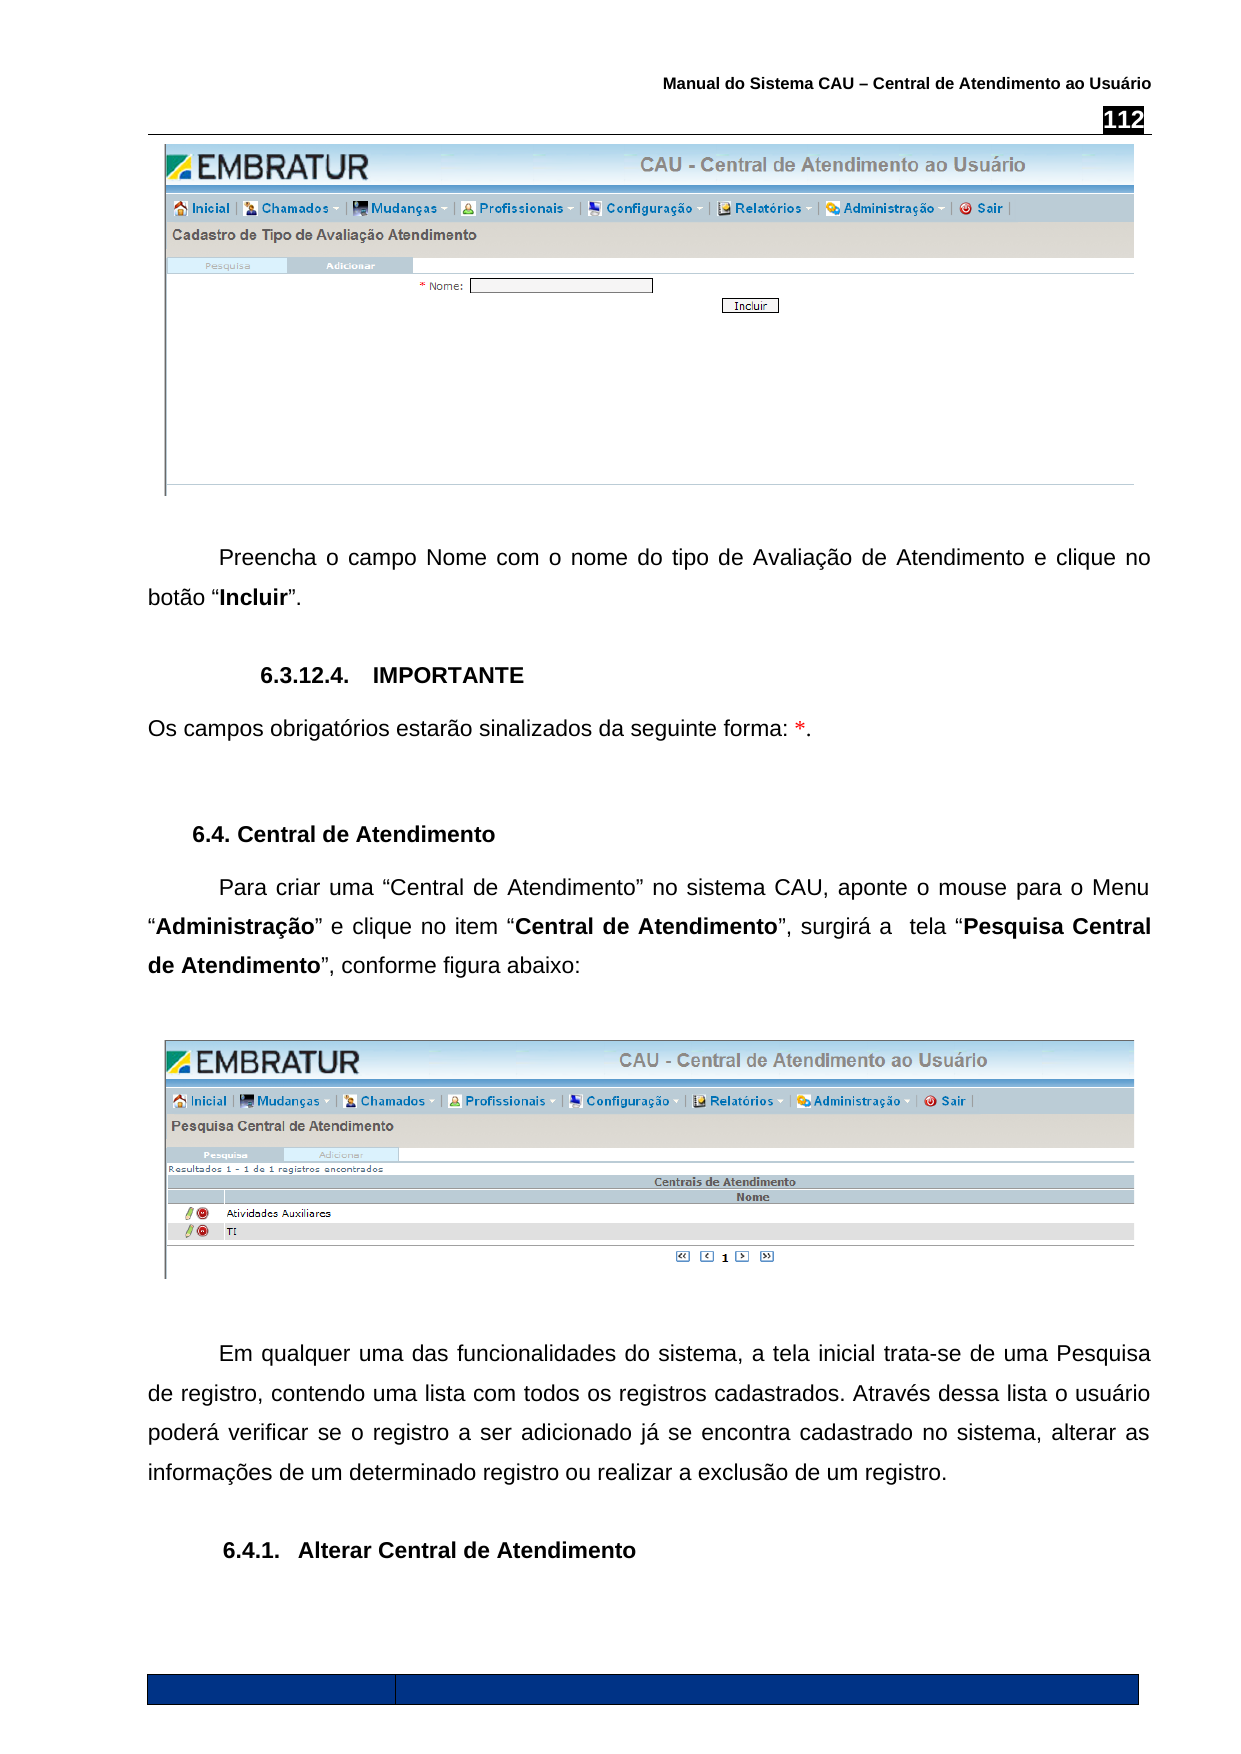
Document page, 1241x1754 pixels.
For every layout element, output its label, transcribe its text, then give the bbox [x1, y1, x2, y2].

text Os campos obrigatórios estarão sinalizados da seguinte forma: *. [148, 715, 1152, 742]
list Alterar Central de Atendimento [223, 1537, 1152, 1564]
list Central de Atendimento [192, 821, 1152, 847]
text Preencha o campo Nome com o nome do tipo de Avaliação de Atendimento e clique no botão “Incluir”. [148, 544, 1152, 610]
picture [164, 144, 1134, 496]
list IMPORTANTE [260, 662, 1152, 689]
text Para criar uma “Central de Atendimento” no sistema CAU, aponte o mouse para o Menu “Administração” e clique no item “Central de Atendimento”, surgirá a tela “Pesquisa Central de Atendimento”, conforme figura abaixo: [148, 873, 1152, 979]
picture [164, 1040, 1135, 1279]
text Em qualquer uma das funcionalidades do sistema, a tela inicial trata-se de uma Pesquisa de registro, contendo uma lista com todos os registros cadastrados. Através dessa lista o usuário poderá verificar se o registro a ser adicionado já se encontra cadastrado no sistema, alterar as informações de um determinado registro ou realizar a exclusão de um registro. [148, 1340, 1152, 1485]
